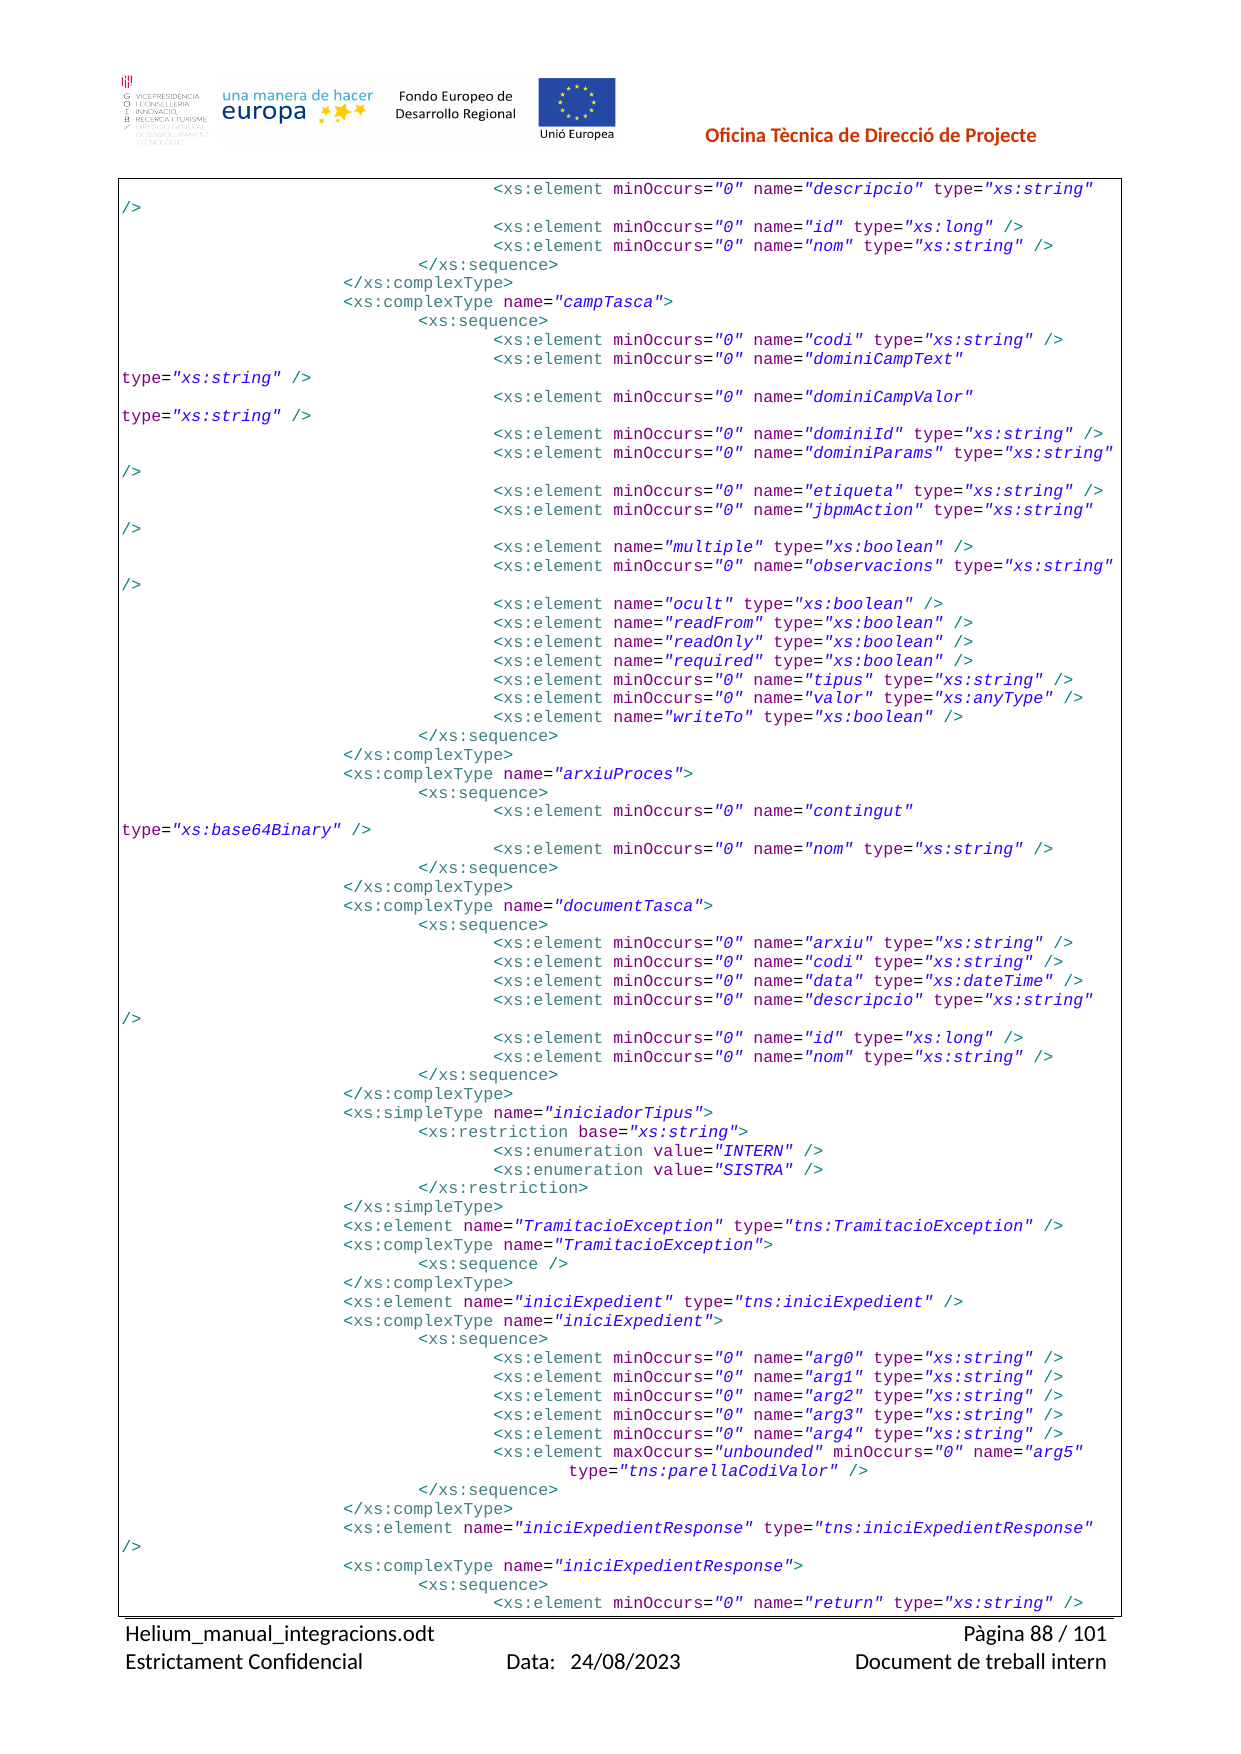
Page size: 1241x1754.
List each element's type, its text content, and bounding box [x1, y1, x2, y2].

text <xs:element minOccurs="0" name="codi" type="xs:string" /> [119, 951, 1121, 969]
text <xs:element minOccurs="0" name="descripcio" type="xs:string" /> [119, 988, 1121, 1026]
text </xs:sequence> [119, 724, 1121, 743]
text <xs:element minOccurs="0" name="dominiCampValor" type="xs:string" /> [119, 385, 1121, 423]
text <xs:element minOccurs="0" name="arg1" type="xs:string" /> [119, 1366, 1121, 1384]
text <xs:simpleType name="iniciadorTipus"> [119, 1102, 1121, 1120]
text <xs:element minOccurs="0" name="arg4" type="xs:string" /> [119, 1422, 1121, 1441]
text <xs:element name="TramitacioException" type="tns:TramitacioException" /> [119, 1215, 1121, 1233]
text <xs:complexType name="iniciExpedientResponse"> [119, 1554, 1121, 1573]
text <xs:element minOccurs="0" name="id" type="xs:long" /> [119, 1026, 1121, 1045]
text <xs:element maxOccurs="unbounded" minOccurs="0" name="arg5" [119, 1441, 1121, 1460]
text </xs:complexType> [119, 1497, 1121, 1516]
text <xs:element minOccurs="0" name="id" type="xs:long" /> [119, 215, 1121, 234]
text <xs:element minOccurs="0" name="descripcio" type="xs:string" /> [119, 179, 1121, 215]
text <xs:element minOccurs="0" name="dominiParams" type="xs:string" /> [119, 442, 1121, 479]
text <xs:element minOccurs="0" name="valor" type="xs:anyType" /> [119, 687, 1121, 706]
text <xs:element minOccurs="0" name="arg3" type="xs:string" /> [119, 1403, 1121, 1422]
picture [219, 73, 621, 147]
text </xs:sequence> [119, 856, 1121, 875]
text <xs:element minOccurs="0" name="dominiId" type="xs:string" /> [119, 423, 1121, 442]
text <xs:element minOccurs="0" name="tipus" type="xs:string" /> [119, 668, 1121, 687]
text <xs:sequence> [119, 1573, 1121, 1592]
text <xs:enumeration value="SISTRA" /> [119, 1158, 1121, 1177]
text <xs:restriction base="xs:string"> [119, 1120, 1121, 1139]
text <xs:sequence> [119, 310, 1121, 328]
text <xs:complexType name="campTasca"> [119, 291, 1121, 310]
text <xs:element name="ocult" type="xs:boolean" /> [119, 592, 1121, 611]
text </xs:complexType> [119, 1083, 1121, 1102]
text <xs:complexType name="arxiuProces"> [119, 762, 1121, 781]
text <xs:element minOccurs="0" name="arxiu" type="xs:string" /> [119, 932, 1121, 951]
text </xs:sequence> [119, 1479, 1121, 1497]
text <xs:element name="iniciExpedientResponse" type="tns:iniciExpedientResponse" /> [119, 1516, 1121, 1554]
text <xs:complexType name="documentTasca"> [119, 894, 1121, 913]
text <xs:element minOccurs="0" name="nom" type="xs:string" /> [119, 838, 1121, 856]
text <xs:element minOccurs="0" name="arg2" type="xs:string" /> [119, 1384, 1121, 1403]
text </xs:sequence> [119, 1064, 1121, 1083]
text <xs:element minOccurs="0" name="nom" type="xs:string" /> [119, 1045, 1121, 1064]
text </xs:complexType> [119, 272, 1121, 291]
text <xs:enumeration value="INTERN" /> [119, 1139, 1121, 1158]
text type="tns:parellaCodiValor" /> [119, 1460, 1121, 1479]
text </xs:restriction> [119, 1177, 1121, 1196]
text <xs:sequence> [119, 781, 1121, 800]
text </xs:sequence> [119, 253, 1121, 272]
text </xs:complexType> [119, 1271, 1121, 1290]
text <xs:element minOccurs="0" name="etiqueta" type="xs:string" /> [119, 479, 1121, 498]
text <xs:element name="readFrom" type="xs:boolean" /> [119, 611, 1121, 630]
text <xs:element minOccurs="0" name="data" type="xs:dateTime" /> [119, 969, 1121, 988]
text <xs:complexType name="iniciExpedient"> [119, 1309, 1121, 1328]
text <xs:element minOccurs="0" name="codi" type="xs:string" /> [119, 328, 1121, 347]
text <xs:sequence> [119, 1328, 1121, 1347]
text </xs:complexType> [119, 875, 1121, 894]
text <xs:element name="iniciExpedient" type="tns:iniciExpedient" /> [119, 1290, 1121, 1309]
text </xs:simpleType> [119, 1196, 1121, 1215]
text <xs:element name="readOnly" type="xs:boolean" /> [119, 630, 1121, 649]
text <xs:complexType name="TramitacioException"> [119, 1233, 1121, 1252]
text <xs:element minOccurs="0" name="contingut" type="xs:base64Binary" /> [119, 800, 1121, 838]
text <xs:element minOccurs="0" name="dominiCampText" type="xs:string" /> [119, 347, 1121, 385]
text <xs:element name="writeTo" type="xs:boolean" /> [119, 706, 1121, 724]
text <xs:sequence> [119, 913, 1121, 932]
text <xs:element name="multiple" type="xs:boolean" /> [119, 536, 1121, 555]
text <xs:element minOccurs="0" name="return" type="xs:string" /> [119, 1592, 1121, 1616]
text </xs:complexType> [119, 743, 1121, 762]
text <xs:element name="required" type="xs:boolean" /> [119, 649, 1121, 668]
text <xs:element minOccurs="0" name="arg0" type="xs:string" /> [119, 1347, 1121, 1366]
text <xs:element minOccurs="0" name="jbpmAction" type="xs:string" /> [119, 498, 1121, 536]
picture [118, 73, 213, 147]
text <xs:element minOccurs="0" name="nom" type="xs:string" /> [119, 234, 1121, 253]
text <xs:element minOccurs="0" name="observacions" type="xs:string" /> [119, 555, 1121, 592]
text <xs:sequence /> [119, 1252, 1121, 1271]
